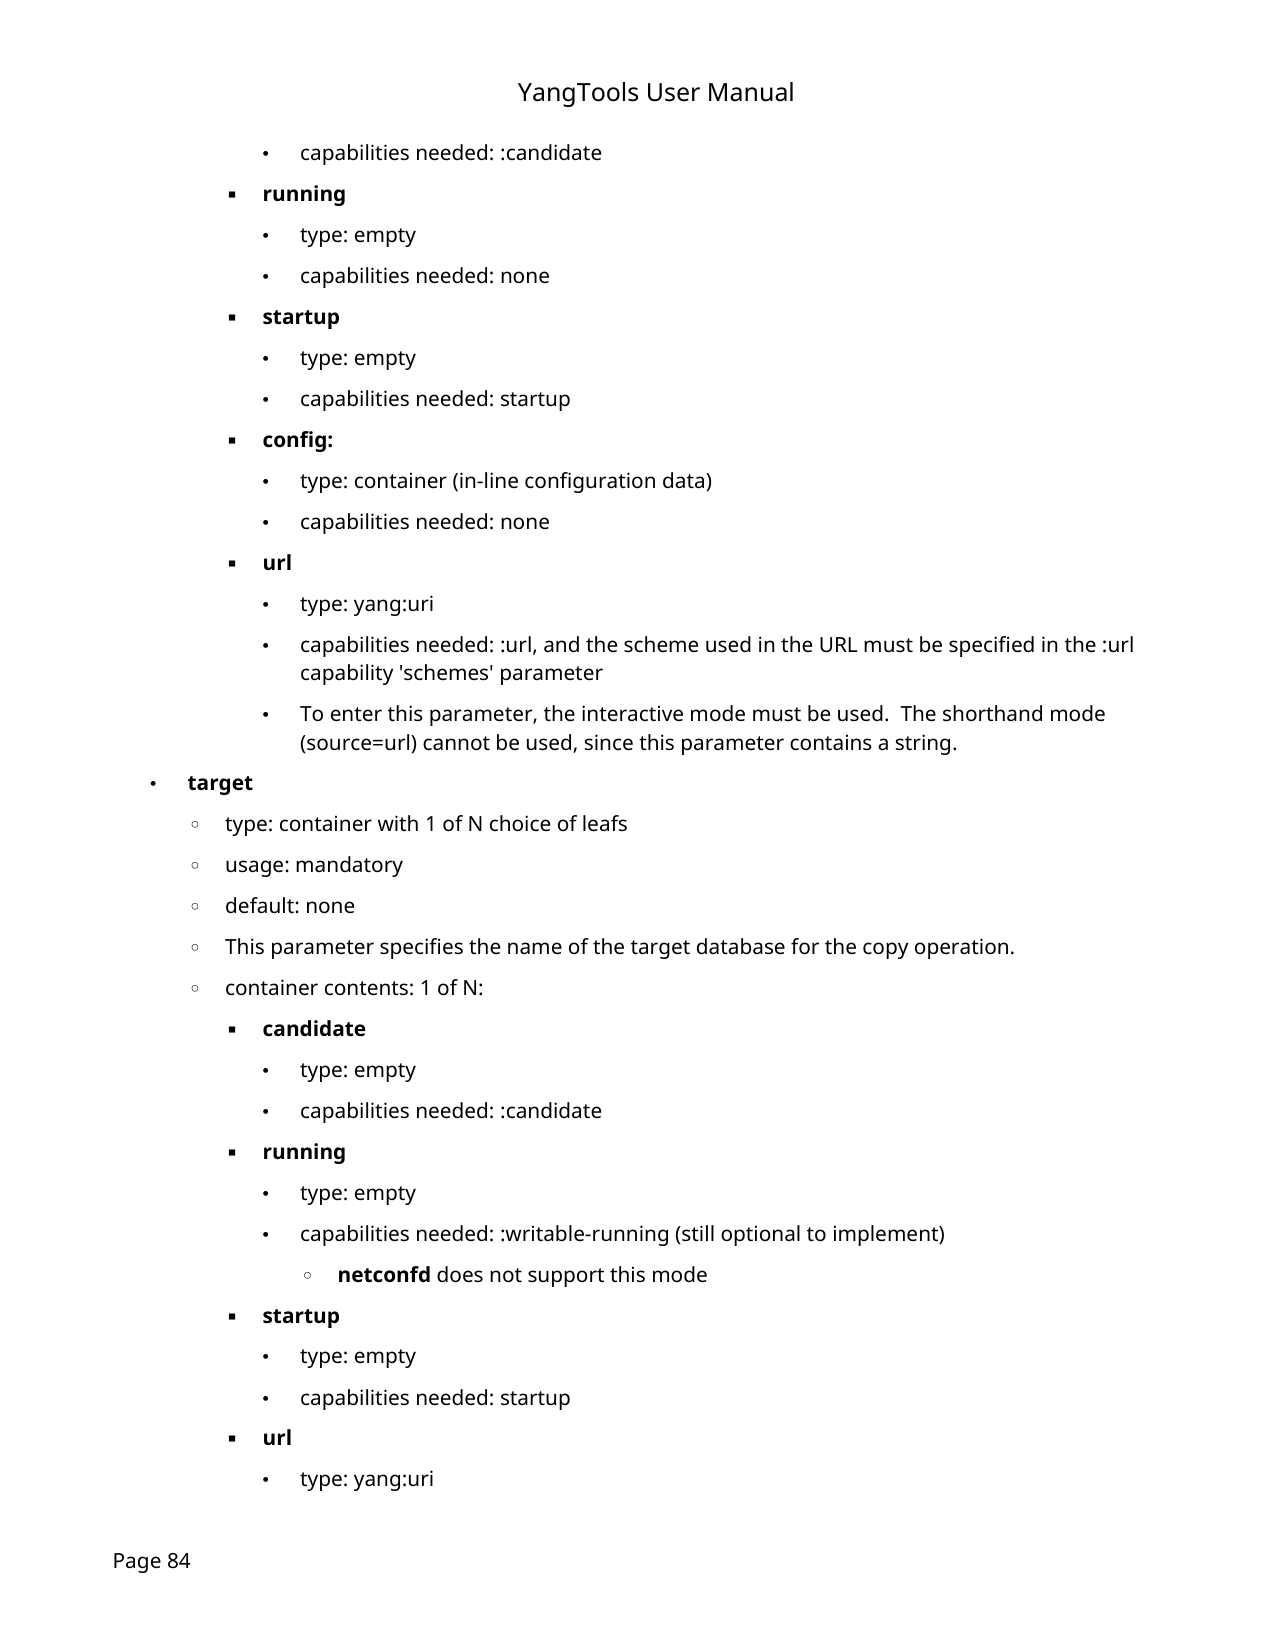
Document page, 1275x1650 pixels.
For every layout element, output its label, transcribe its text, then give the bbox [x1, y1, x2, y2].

list type: empty [262, 1342, 1200, 1370]
list type: container (in-line configuration data) [262, 466, 1200, 494]
list type: empty [262, 1055, 1200, 1083]
list type: yang:uri [262, 589, 1200, 617]
list capabilities needed: startup [262, 384, 1200, 413]
list capabilities needed: :candidate [262, 138, 1200, 167]
list running [225, 179, 1200, 208]
list capabilities needed: :url, and the scheme used in the URL must be specified in the :url capability 'schemes' parameter [262, 630, 1200, 687]
list usage: mandatory [187, 850, 1200, 879]
list default: none [187, 891, 1200, 920]
list type: yang:uri [262, 1464, 1200, 1493]
list type: empty [262, 343, 1200, 372]
list startup [225, 302, 1200, 331]
list running [225, 1137, 1200, 1165]
list type: container with 1 of N choice of leafs [187, 809, 1200, 838]
list capabilities needed: startup [262, 1383, 1200, 1411]
list candidate [225, 1014, 1200, 1043]
list url [225, 548, 1200, 576]
list type: empty [262, 1178, 1200, 1206]
list capabilities needed: :writable-running (still optional to implement) [262, 1219, 1200, 1247]
list This parameter specifies the name of the target database for the copy operation. [187, 932, 1200, 961]
list capabilities needed: none [262, 261, 1200, 290]
list netconfd does not support this mode [300, 1260, 1200, 1288]
list type: empty [262, 220, 1200, 249]
list startup [225, 1301, 1200, 1329]
list config: [225, 425, 1200, 453]
list target [150, 768, 1200, 797]
list To enter this parameter, the interactive mode must be used. The shorthand mode (source=url) cannot be used, since this parameter contains a string. [262, 699, 1200, 756]
list capabilities needed: :candidate [262, 1096, 1200, 1124]
list capabilities needed: none [262, 507, 1200, 535]
list url [225, 1423, 1200, 1452]
list container contents: 1 of N: [187, 973, 1200, 1002]
